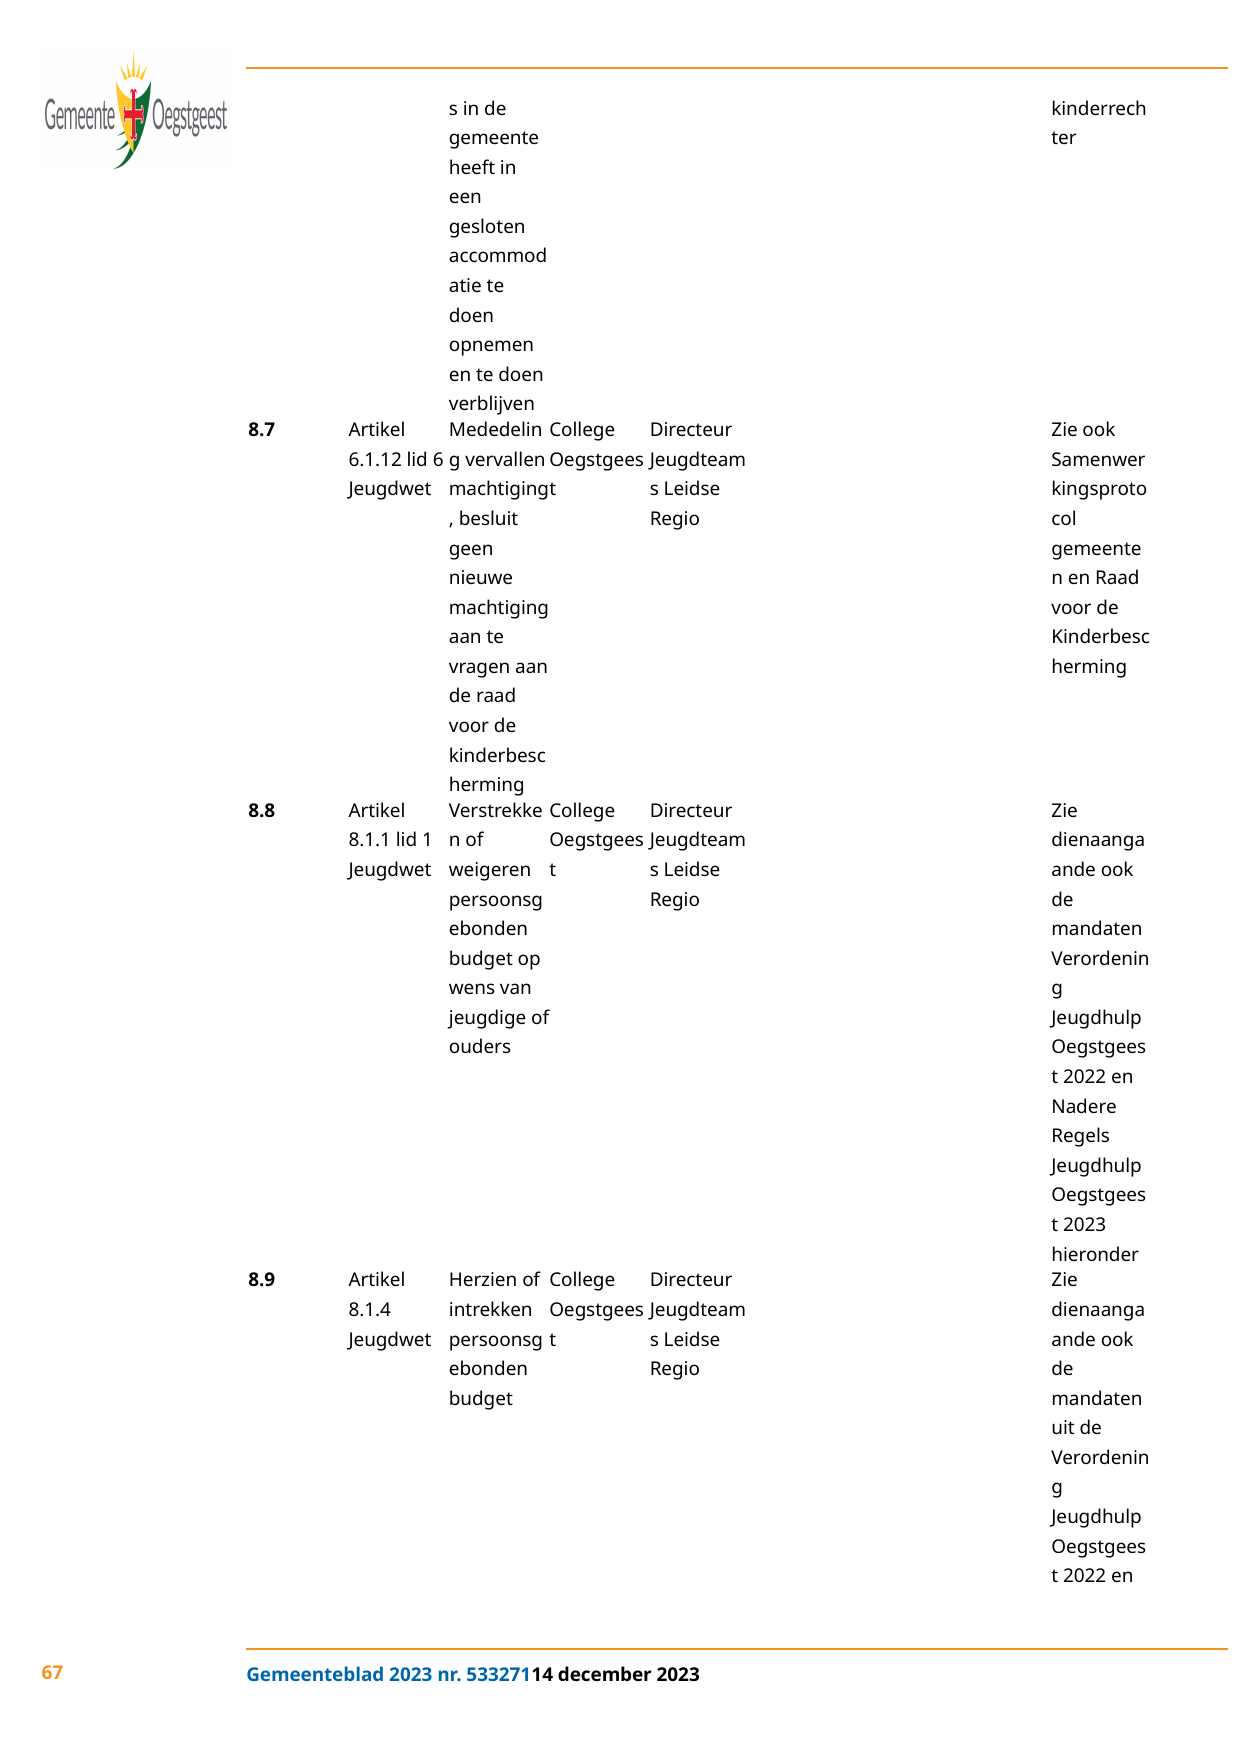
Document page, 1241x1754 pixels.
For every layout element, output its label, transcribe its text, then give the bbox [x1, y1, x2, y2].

table_cell [951, 1267, 1051, 1588]
table_cell [348, 95, 449, 416]
table_cell College Oegstgeest [549, 1267, 649, 1588]
table_cell [750, 797, 850, 1267]
table_cell Zie ook Samenwerkingsprotocol gemeenten en Raad voor de Kinderbescherming [1051, 416, 1152, 797]
table_cell Verstrekken of weigeren persoonsgebonden budget op wens van jeugdige of ouders [449, 797, 549, 1267]
table_cell Directeur Jeugdteams Leidse Regio [650, 797, 750, 1267]
table_cell Directeur Jeugdteams Leidse Regio [650, 1267, 750, 1588]
table_cell [650, 95, 750, 416]
table_cell [549, 95, 649, 416]
table_cell 8.8 [248, 797, 348, 1267]
table_cell Directeur Jeugdteams Leidse Regio [650, 416, 750, 797]
table_cell Artikel 8.1.1 lid 1 Jeugdwet [348, 797, 449, 1267]
table_cell Herzien of intrekken persoonsgebonden budget [449, 1267, 549, 1588]
table_cell [750, 95, 850, 416]
table_cell [850, 95, 951, 416]
table_cell 8.9 [248, 1267, 348, 1588]
table_cell kinderrechter [1051, 95, 1152, 416]
table_cell College Oegstgeest [549, 797, 649, 1267]
table_cell [750, 416, 850, 797]
table_cell [951, 797, 1051, 1267]
table_cell Zie dienaangaande ook de mandaten Verordening Jeugdhulp Oegstgeest 2022 en Nadere Regels Jeugdhulp Oegstgeest 2023 hieronder [1051, 797, 1152, 1267]
table_cell Artikel 6.1.12 lid 6 Jeugdwet [348, 416, 449, 797]
table_cell [850, 1267, 951, 1588]
picture [41, 47, 231, 172]
table_cell [951, 95, 1051, 416]
table_cell Mededeling vervallen machtiging, besluit geen nieuwe machtiging aan te vragen aan de raad voor de kinderbescherming [449, 416, 549, 797]
table_cell [750, 1267, 850, 1588]
table_cell s in de gemeente heeft in een gesloten accommodatie te doen opnemen en te doen verblijven [449, 95, 549, 416]
table_cell Artikel 8.1.4 Jeugdwet [348, 1267, 449, 1588]
table_cell 8.7 [248, 416, 348, 797]
table_cell Zie dienaangaande ook de mandaten uit de Verordening Jeugdhulp Oegstgeest 2022 en [1051, 1267, 1152, 1588]
table_cell College Oegstgeest [549, 416, 649, 797]
table_cell [248, 95, 348, 416]
table_cell [951, 416, 1051, 797]
table_cell [850, 797, 951, 1267]
table_cell [850, 416, 951, 797]
